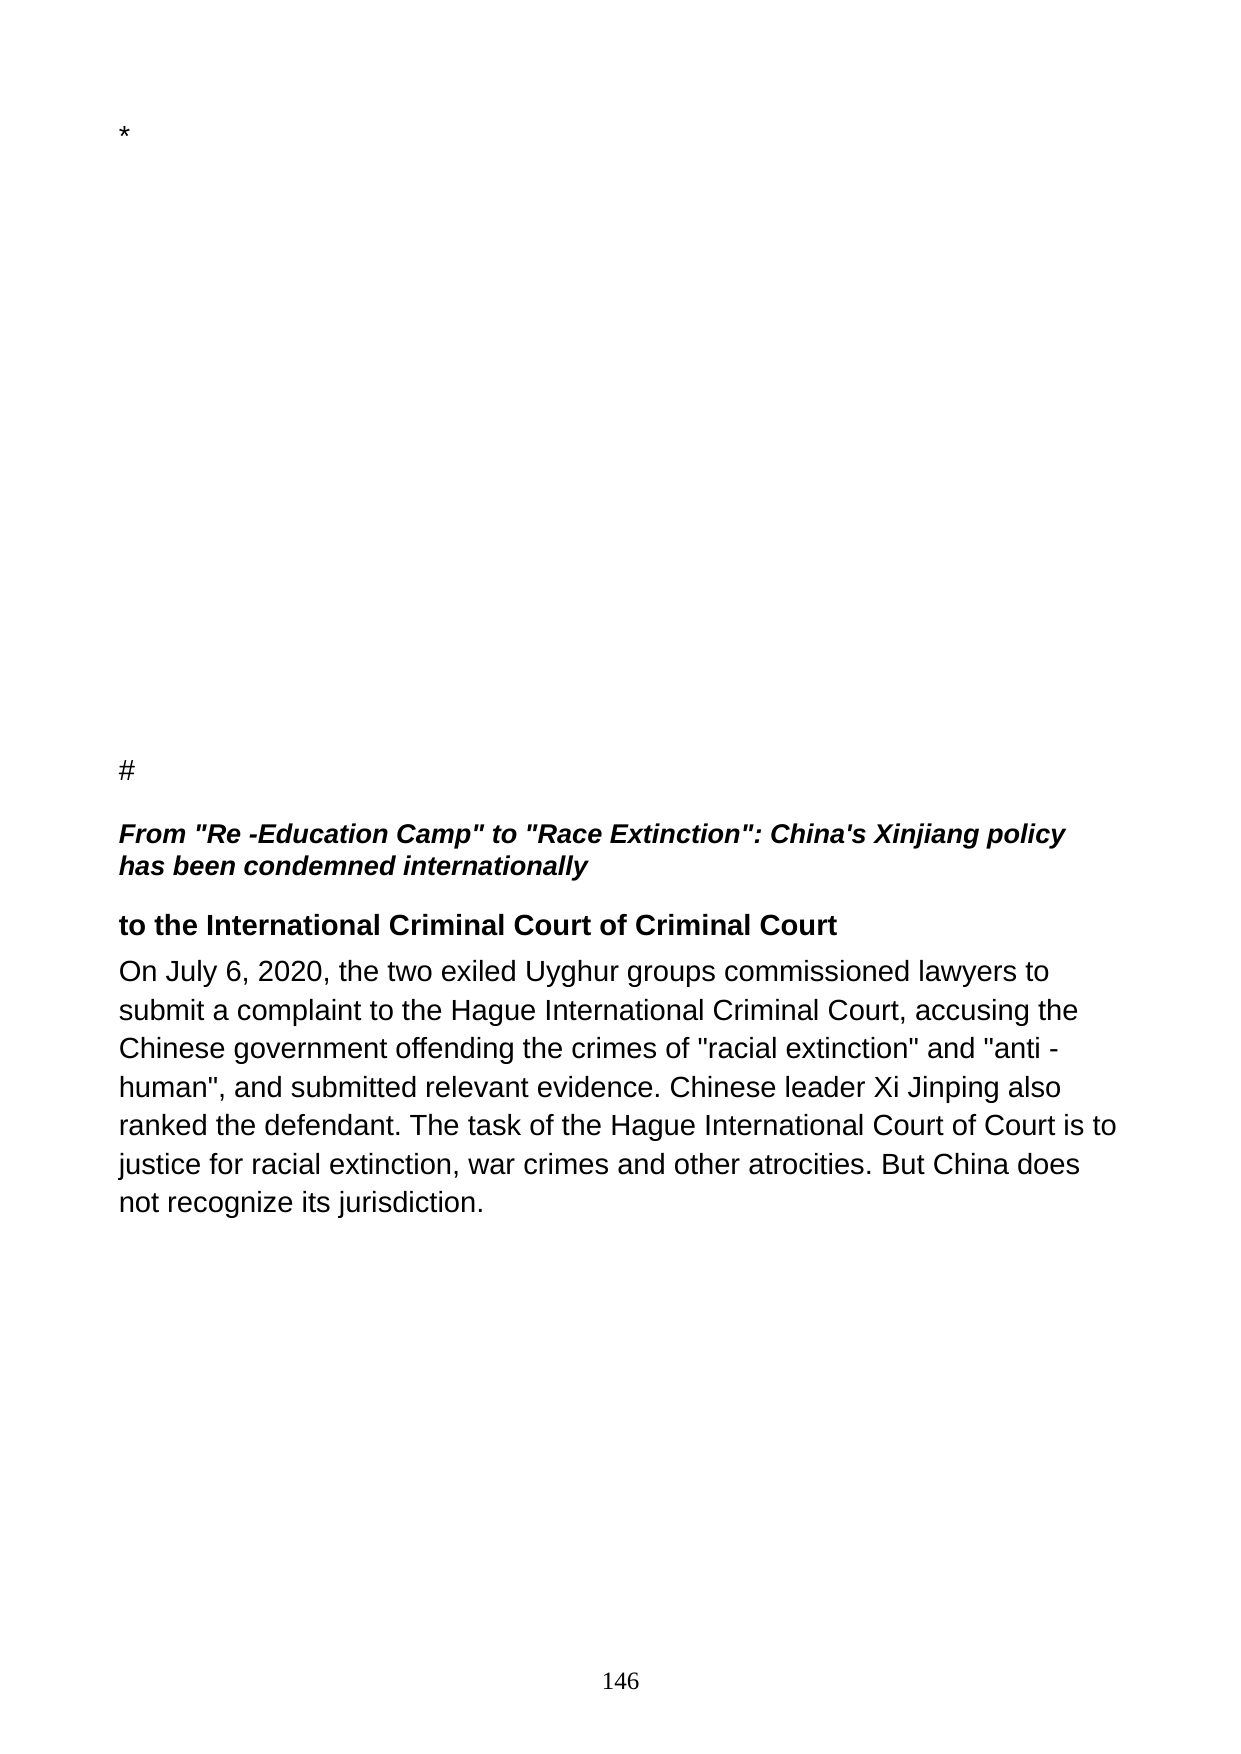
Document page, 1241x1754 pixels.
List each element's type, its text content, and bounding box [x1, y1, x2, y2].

text On July 6, 2020, the two exiled Uyghur groups commissioned lawyers to submit a complaint to the Hague International Criminal Court, accusing the Chinese government offending the crimes of "racial extinction" and "anti -human", and submitted relevant evidence. Chinese leader Xi Jinping also ranked the defendant. The task of the Hague International Court of Court is to justice for racial extinction, war crimes and other atrocities. But China does not recognize its jurisdiction. [118, 954, 1122, 1219]
text * # [118, 118, 1122, 786]
subtitle From "Re -Education Camp" to "Race Extinction": China's Xinjiang policy has been condemned internationally [118, 818, 1122, 881]
subtitle to the International Criminal Court of Criminal Court [118, 908, 1122, 941]
